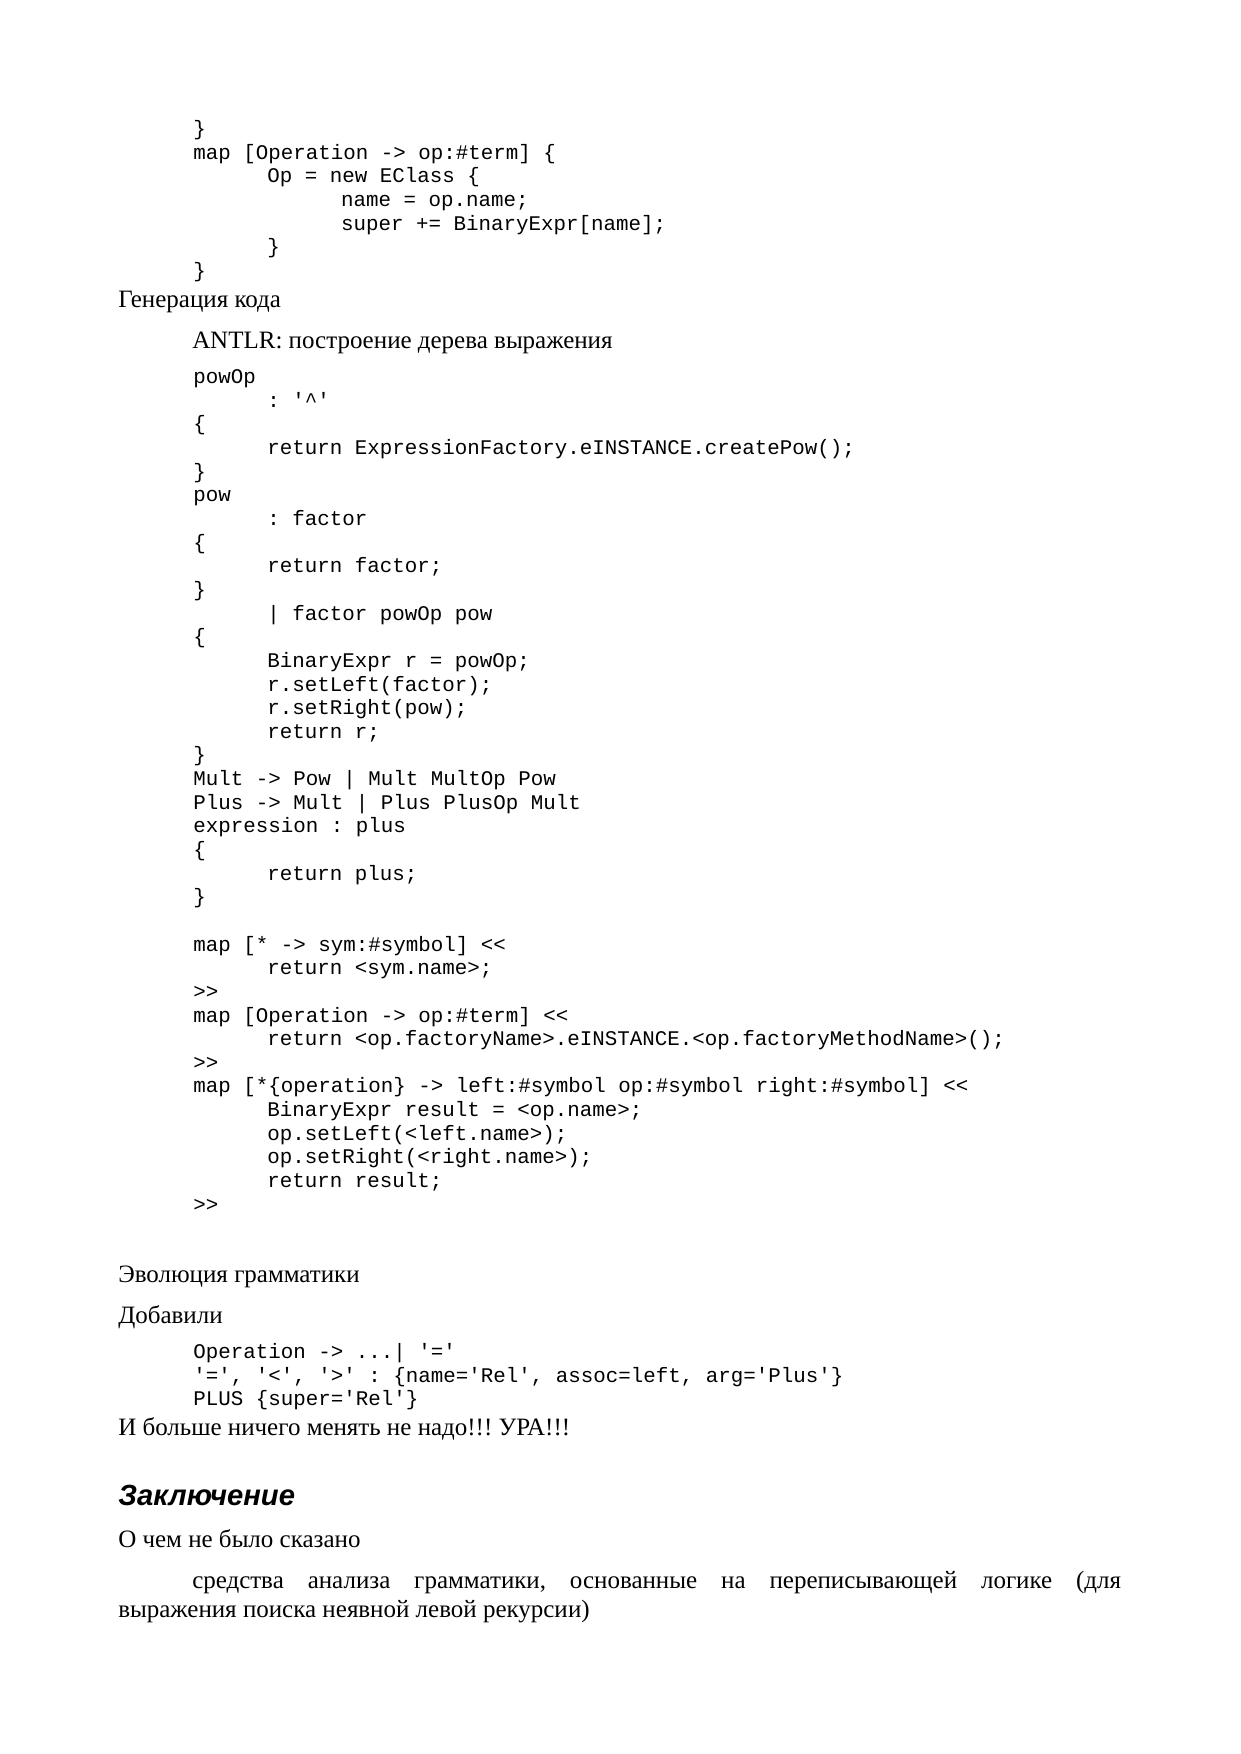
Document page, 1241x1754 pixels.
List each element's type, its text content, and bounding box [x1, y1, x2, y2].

text BinaryExpr r = powOp; [193, 650, 1122, 673]
text Эволюция грамматики [118, 1259, 1122, 1287]
text } [193, 886, 1122, 910]
text } [193, 260, 1122, 284]
text Operation -> ...| '=' [193, 1341, 1122, 1365]
text name = op.name; [193, 189, 1122, 213]
text return r; [193, 721, 1122, 744]
text return plus; [193, 863, 1122, 886]
text И больше ничего менять не надо!!! УРА!!! [118, 1412, 1122, 1441]
text map [Operation -> op:#term] { [193, 142, 1122, 165]
text } [193, 461, 1122, 484]
subtitle Заключение [118, 1478, 1122, 1512]
text return factor; [193, 555, 1122, 579]
text op.setLeft(<left.name>); [193, 1123, 1122, 1146]
text | factor powOp pow [193, 603, 1122, 626]
text Генерация кода [118, 284, 1122, 312]
text return ExpressionFactory.eINSTANCE.createPow(); [193, 437, 1122, 461]
text { [193, 413, 1122, 437]
text map [* -> sym:#symbol] << [193, 934, 1122, 957]
text Добавили [118, 1300, 1122, 1329]
text op.setRight(<right.name>); [193, 1146, 1122, 1170]
text super += BinaryExpr[name]; [193, 213, 1122, 236]
text средства анализа грамматики, основанные на переписывающей логике (для выражения поиска неявной левой рекурсии) [118, 1566, 1122, 1623]
text ANTLR: построение дерева выражения [118, 325, 1122, 354]
text pow [193, 484, 1122, 508]
text r.setLeft(factor); [193, 673, 1122, 697]
text >> [193, 1052, 1122, 1076]
text return <op.factoryName>.eINSTANCE.<op.factoryMethodName>(); [193, 1028, 1122, 1052]
text >> [193, 1194, 1122, 1217]
text Mult -> Pow | Mult MultOp Pow [193, 768, 1122, 792]
text >> [193, 981, 1122, 1004]
text : factor [193, 508, 1122, 532]
text Op = new EClass { [193, 165, 1122, 189]
text } [193, 744, 1122, 768]
text } [193, 118, 1122, 142]
text { [193, 626, 1122, 650]
text PLUS {super='Rel'} [193, 1388, 1122, 1412]
text return result; [193, 1170, 1122, 1194]
text } [193, 579, 1122, 603]
text map [*{operation} -> left:#symbol op:#symbol right:#symbol] << [193, 1076, 1122, 1099]
text map [Operation -> op:#term] << [193, 1004, 1122, 1028]
text return <sym.name>; [193, 957, 1122, 981]
text BinaryExpr result = <op.name>; [193, 1099, 1122, 1123]
text } [193, 236, 1122, 260]
text powOp [193, 366, 1122, 390]
text О чем не было сказано [118, 1524, 1122, 1553]
text { [193, 532, 1122, 555]
text r.setRight(pow); [193, 697, 1122, 721]
text Plus -> Mult | Plus PlusOp Mult [193, 792, 1122, 815]
text '=', '<', '>' : {name='Rel', assoc=left, arg='Plus'} [193, 1365, 1122, 1388]
text { [193, 839, 1122, 863]
text : '^' [193, 390, 1122, 413]
text expression : plus [193, 815, 1122, 839]
